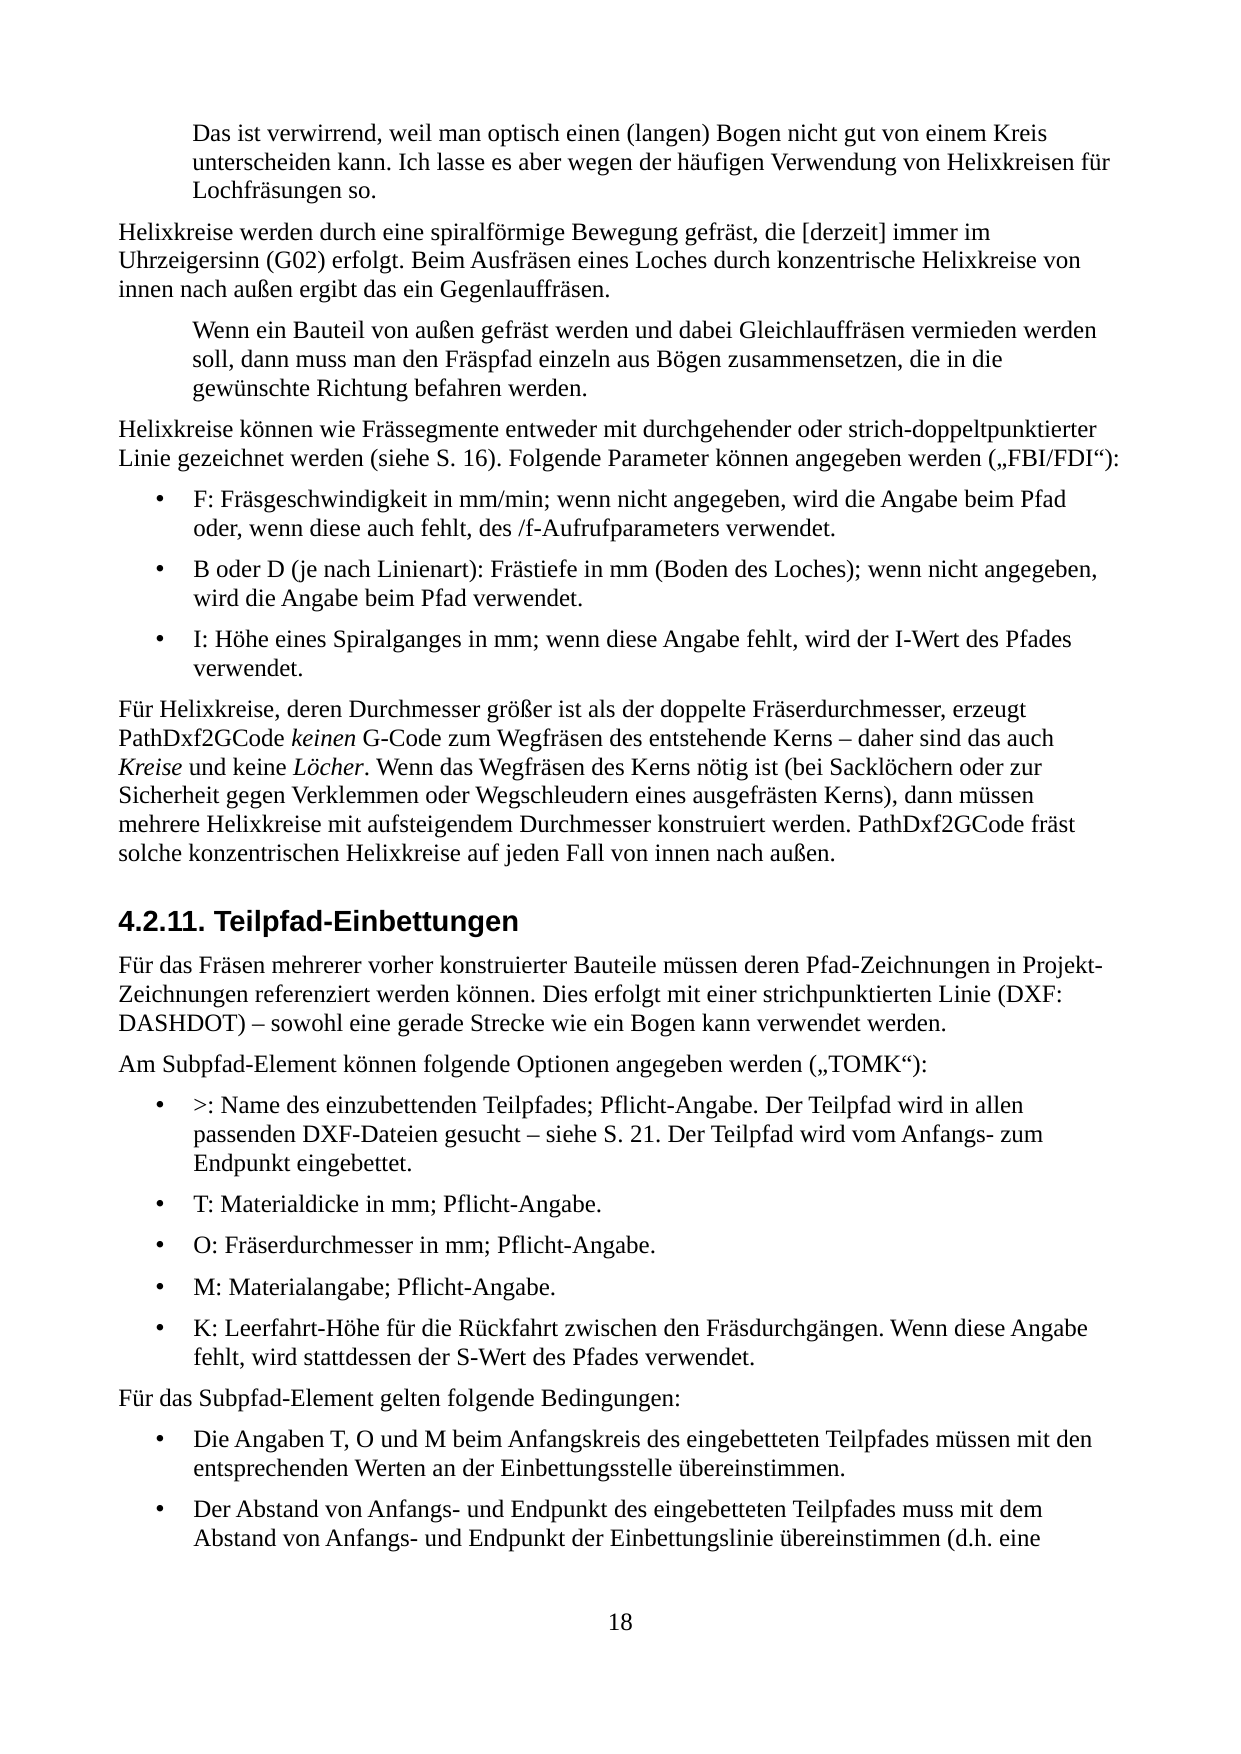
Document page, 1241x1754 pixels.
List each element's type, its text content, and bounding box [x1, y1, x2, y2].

list Der Abstand von Anfangs- und Endpunkt des eingebetteten Teilpfades muss mit dem Abstand von Anfangs- und Endpunkt der Einbettungslinie übereinstimmen (d.h. eine [156, 1494, 1122, 1552]
text Für das Subpfad-Element gelten folgende Bedingungen: [118, 1383, 1122, 1412]
list O: Fräserdurchmesser in mm; Pflicht-Angabe. [156, 1230, 1122, 1259]
text Das ist verwirrend, weil man optisch einen (langen) Bogen nicht gut von einem Kreis unterscheiden kann. Ich lasse es aber wegen der häufigen Verwendung von Helixkreisen für Lochfräsungen so. [192, 118, 1122, 204]
list M: Materialangabe; Pflicht-Angabe. [156, 1272, 1122, 1300]
text Für Helixkreise, deren Durchmesser größer ist als der doppelte Fräserdurchmesser, erzeugt PathDxf2GCode keinen G-Code zum Wegfräsen des entstehende Kerns – daher sind das auch Kreise und keine Löcher. Wenn das Wegfräsen des Kerns nötig ist (bei Sacklöchern oder zur Sicherheit gegen Verklemmen oder Wegschleudern eines ausgefrästen Kerns), dann müssen mehrere Helixkreise mit aufsteigendem Durchmesser konstruiert werden. PathDxf2GCode fräst solche konzentrischen Helixkreise auf jeden Fall von innen nach außen. [118, 694, 1122, 867]
text Helixkreise können wie Frässegmente entweder mit durchgehender oder strich-doppeltpunktierter Linie gezeichnet werden (siehe S. 15). Folgende Parameter können angegeben werden („FBI/FDI“): [118, 414, 1122, 472]
list >: Name des einzubettenden Teilpfades; Pflicht-Angabe. Der Teilpfad wird in allen passenden DXF-Dateien gesucht – siehe S. 20. Der Teilpfad wird vom Anfangs- zum Endpunkt eingebettet. [156, 1090, 1122, 1177]
text Für das Fräsen mehrerer vorher konstruierter Bauteile müssen deren Pfad-Zeichnungen in Projekt-Zeichnungen referenziert werden können. Dies erfolgt mit einer strichpunktierten Linie (DXF: DASHDOT) – sowohl eine gerade Strecke wie ein Bogen kann verwendet werden. [118, 950, 1122, 1037]
list T: Materialdicke in mm; Pflicht-Angabe. [156, 1189, 1122, 1218]
text Am Subpfad-Element können folgende Optionen angegeben werden („TOMK“): [118, 1049, 1122, 1078]
list Die Angaben T, O und M beim Anfangskreis des eingebetteten Teilpfades müssen mit den entsprechenden Werten an der Einbettungsstelle übereinstimmen. [156, 1424, 1122, 1482]
list K: Leerfahrt-Höhe für die Rückfahrt zwischen den Fräsdurchgängen. Wenn diese Angabe fehlt, wird stattdessen der S-Wert des Pfades verwendet. [156, 1313, 1122, 1370]
list I: Höhe eines Spiralganges in mm; wenn diese Angabe fehlt, wird der I-Wert des Pfades verwendet. [156, 624, 1122, 682]
list F: Fräsgeschwindigkeit in mm/min; wenn nicht angegeben, wird die Angabe beim Pfad oder, wenn diese auch fehlt, des /f-Aufrufparameters verwendet. [156, 484, 1122, 542]
text Wenn ein Bauteil von außen gefräst werden und dabei Gleichlauffräsen vermieden werden soll, dann muss man den Fräspfad einzeln aus Bögen zusammensetzen, die in die gewünschte Richtung befahren werden. [192, 316, 1122, 402]
list B oder D (je nach Linienart): Frästiefe in mm (Boden des Loches); wenn nicht angegeben, wird die Angabe beim Pfad verwendet. [156, 554, 1122, 612]
subtitle 4.2.11. Teilpfad-Einbettungen [118, 904, 1122, 938]
text Helixkreise werden durch eine spiralförmige Bewegung gefräst, die [derzeit] immer im Uhrzeigersinn (G02) erfolgt. Beim Ausfräsen eines Loches durch konzentrische Helixkreise von innen nach außen ergibt das ein Gegenlauffräsen. [118, 217, 1122, 303]
